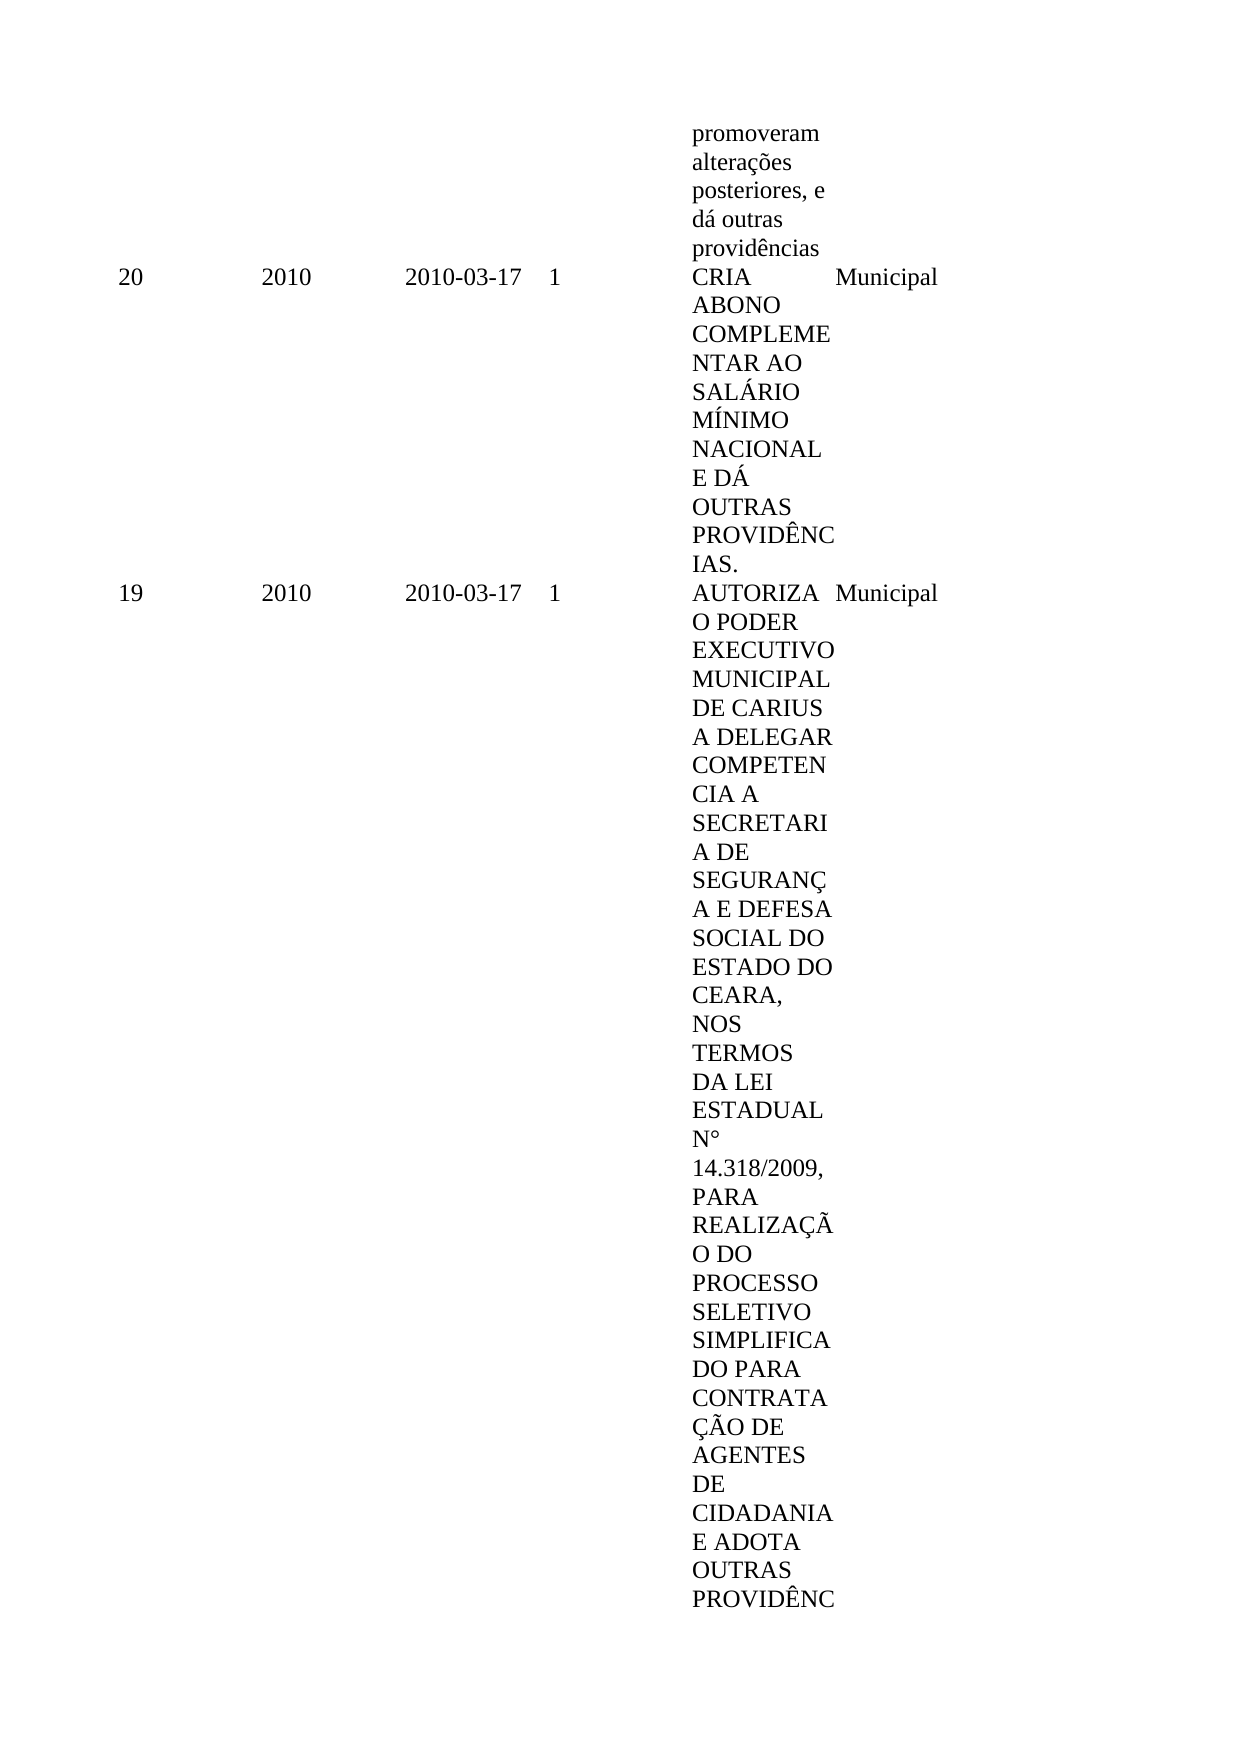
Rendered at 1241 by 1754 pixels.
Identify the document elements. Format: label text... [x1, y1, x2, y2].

table_cell [261, 118, 405, 262]
table_cell 19 [118, 578, 261, 1613]
table_cell 2010 [261, 262, 405, 578]
table_cell [835, 118, 979, 262]
table_cell [118, 118, 261, 262]
table_cell 2010-03-17 [405, 262, 548, 578]
table_cell Municipal [835, 578, 979, 1613]
table_cell 2010-03-17 [405, 578, 548, 1613]
table_cell promoveram alterações posteriores, e dá outras providências [692, 118, 835, 262]
table_cell 1 [548, 578, 692, 1613]
table_cell [979, 578, 1122, 1613]
table_cell 1 [548, 262, 692, 578]
table_cell AUTORIZA O PODER EXECUTIVO MUNICIPAL DE CARIUS A DELEGAR COMPETENCIA A SECRETARIA DE SEGURANÇA E DEFESA SOCIAL DO ESTADO DO CEARA, NOS TERMOS DA LEI ESTADUAL N° 14.318/2009, PARA REALIZAÇÃO DO PROCESSO SELETIVO SIMPLIFICADO PARA CONTRATAÇÃO DE AGENTES DE CIDADANIA E ADOTA OUTRAS PROVIDÊNC [692, 578, 835, 1613]
table_cell CRIA ABONO COMPLEMENTAR AO SALÁRIO MÍNIMO NACIONAL E DÁ OUTRAS PROVIDÊNCIAS. [692, 262, 835, 578]
table_cell Municipal [835, 262, 979, 578]
table_cell [979, 118, 1122, 262]
table_cell [405, 118, 548, 262]
table_cell 2010 [261, 578, 405, 1613]
table_cell 20 [118, 262, 261, 578]
table_cell [979, 262, 1122, 578]
table_cell [548, 118, 692, 262]
